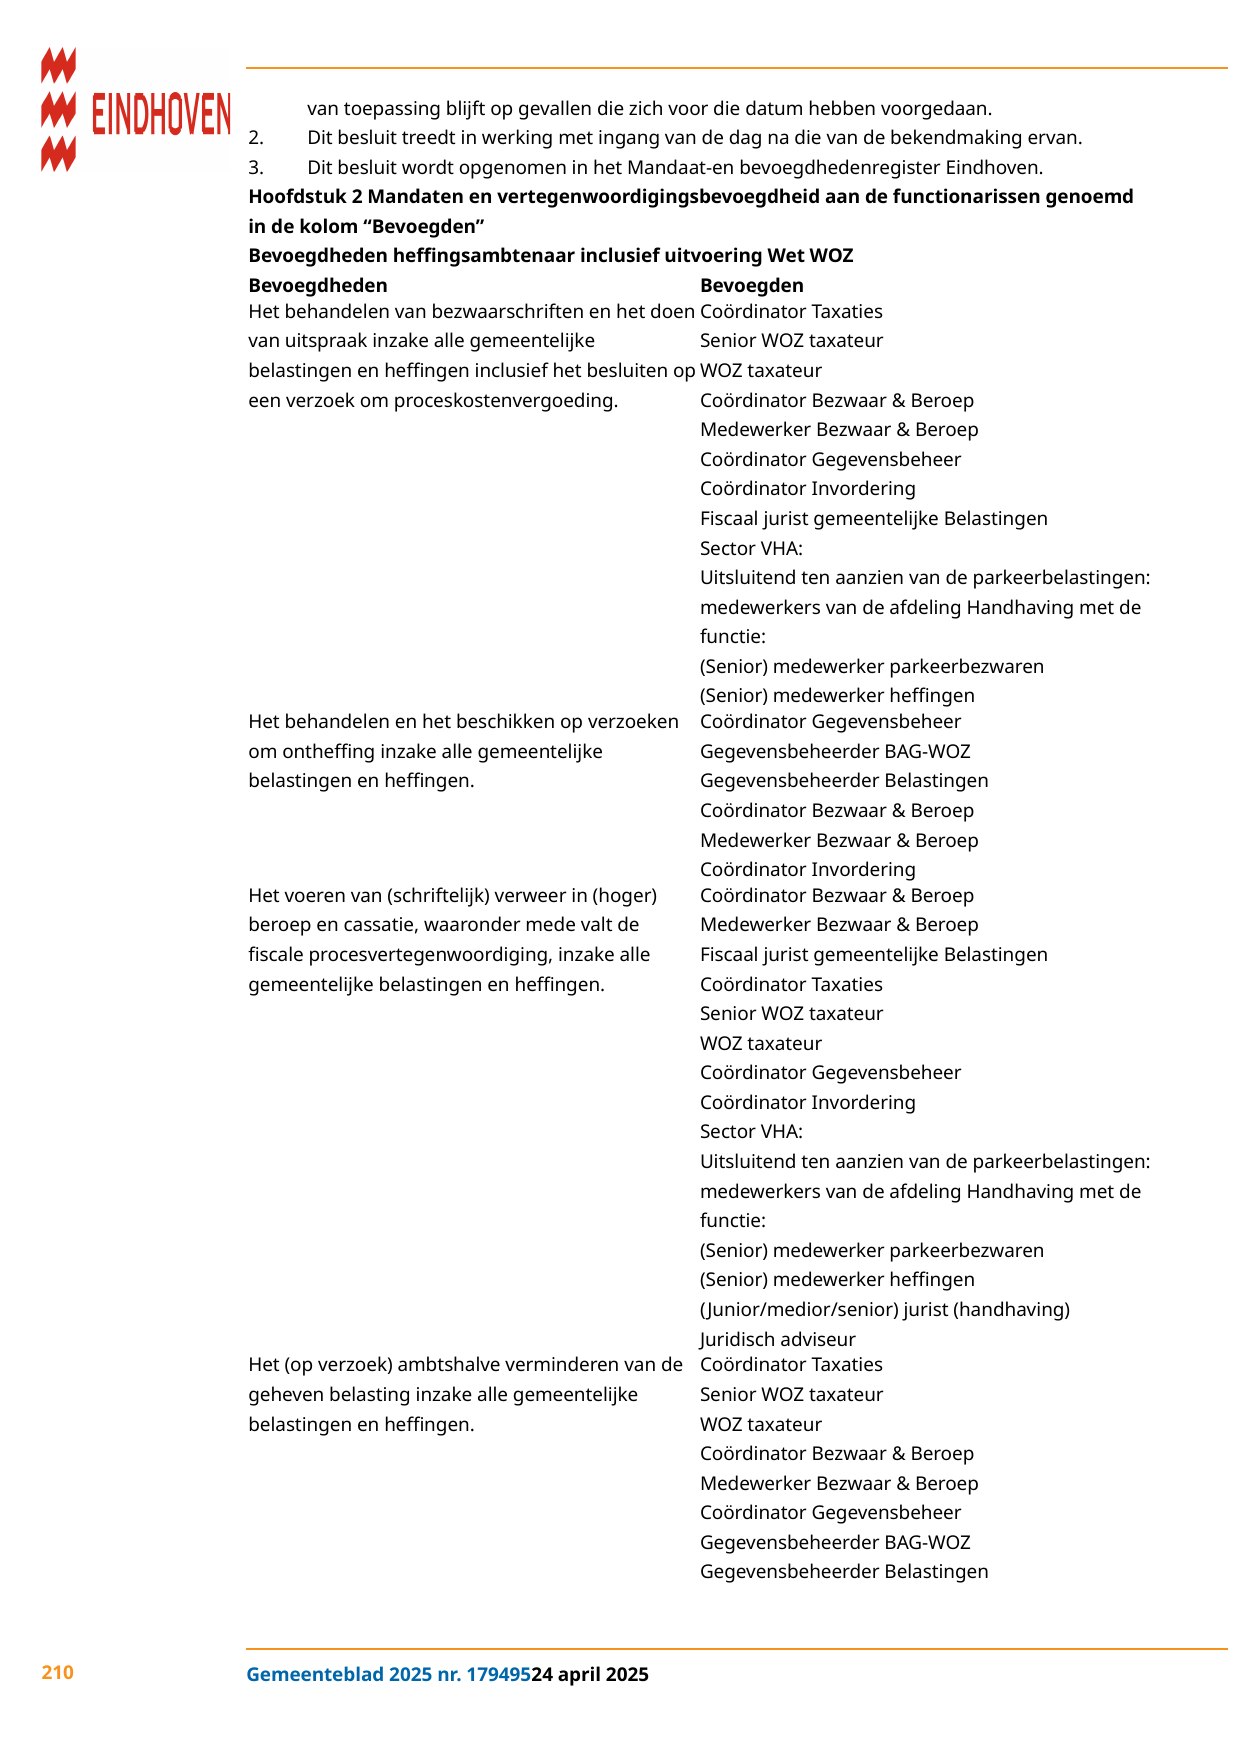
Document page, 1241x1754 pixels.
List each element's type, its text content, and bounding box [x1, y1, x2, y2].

table_cell Coördinator Taxaties Senior WOZ taxateur WOZ taxateur Coördinator Bezwaar & Beroep Medewerker Bezwaar & Beroep Coördinator Gegevensbeheer Coördinator Invordering Fiscaal jurist gemeentelijke Belastingen Sector VHA: Uitsluitend ten aanzien van de parkeerbelastingen: medewerkers van de afdeling Handhaving met de functie: (Senior) medewerker parkeerbezwaren (Senior) medewerker heffingen [700, 298, 1152, 708]
picture [41, 47, 231, 172]
table_cell Het (op verzoek) ambtshalve verminderen van de geheven belasting inzake alle gemeentelijke belastingen en heffingen. [248, 1352, 700, 1584]
list Dit besluit treedt in werking met ingang van de dag na die van de bekendmaking ervan. [248, 124, 1152, 150]
list van toepassing blijft op gevallen die zich voor die datum hebben voorgedaan. [248, 95, 1152, 121]
table_cell Het voeren van (schriftelijk) verweer in (hoger) beroep en cassatie, waaronder mede valt de fiscale procesvertegenwoordiging, inzake alle gemeentelijke belastingen en heffingen. [248, 882, 700, 1352]
table_cell Coördinator Taxaties Senior WOZ taxateur WOZ taxateur Coördinator Bezwaar & Beroep Medewerker Bezwaar & Beroep Coördinator Gegevensbeheer Gegevensbeheerder BAG-WOZ Gegevensbeheerder Belastingen [700, 1352, 1152, 1584]
text Bevoegdheden heffingsambtenaar inclusief uitvoering Wet WOZ [248, 243, 1152, 268]
text Hoofdstuk 2 Mandaten en vertegenwoordigingsbevoegdheid aan de functionarissen genoemd in de kolom “Bevoegden” [248, 183, 1152, 239]
table_cell Het behandelen en het beschikken op verzoeken om ontheffing inzake alle gemeentelijke belastingen en heffingen. [248, 709, 700, 882]
table_header Bevoegdheden [248, 273, 700, 298]
table_cell Het behandelen van bezwaarschriften en het doen van uitspraak inzake alle gemeentelijke belastingen en heffingen inclusief het besluiten op een verzoek om proceskostenvergoeding. [248, 298, 700, 708]
table_cell Coördinator Bezwaar & Beroep Medewerker Bezwaar & Beroep Fiscaal jurist gemeentelijke Belastingen Coördinator Taxaties Senior WOZ taxateur WOZ taxateur Coördinator Gegevensbeheer Coördinator Invordering Sector VHA: Uitsluitend ten aanzien van de parkeerbelastingen: medewerkers van de afdeling Handhaving met de functie: (Senior) medewerker parkeerbezwaren (Senior) medewerker heffingen (Junior/medior/senior) jurist (handhaving) Juridisch adviseur [700, 882, 1152, 1352]
table_header Bevoegden [700, 273, 1152, 298]
list Dit besluit wordt opgenomen in het Mandaat-en bevoegdhedenregister Eindhoven. [248, 154, 1152, 180]
table_cell Coördinator Gegevensbeheer Gegevensbeheerder BAG-WOZ Gegevensbeheerder Belastingen Coördinator Bezwaar & Beroep Medewerker Bezwaar & Beroep Coördinator Invordering [700, 709, 1152, 882]
